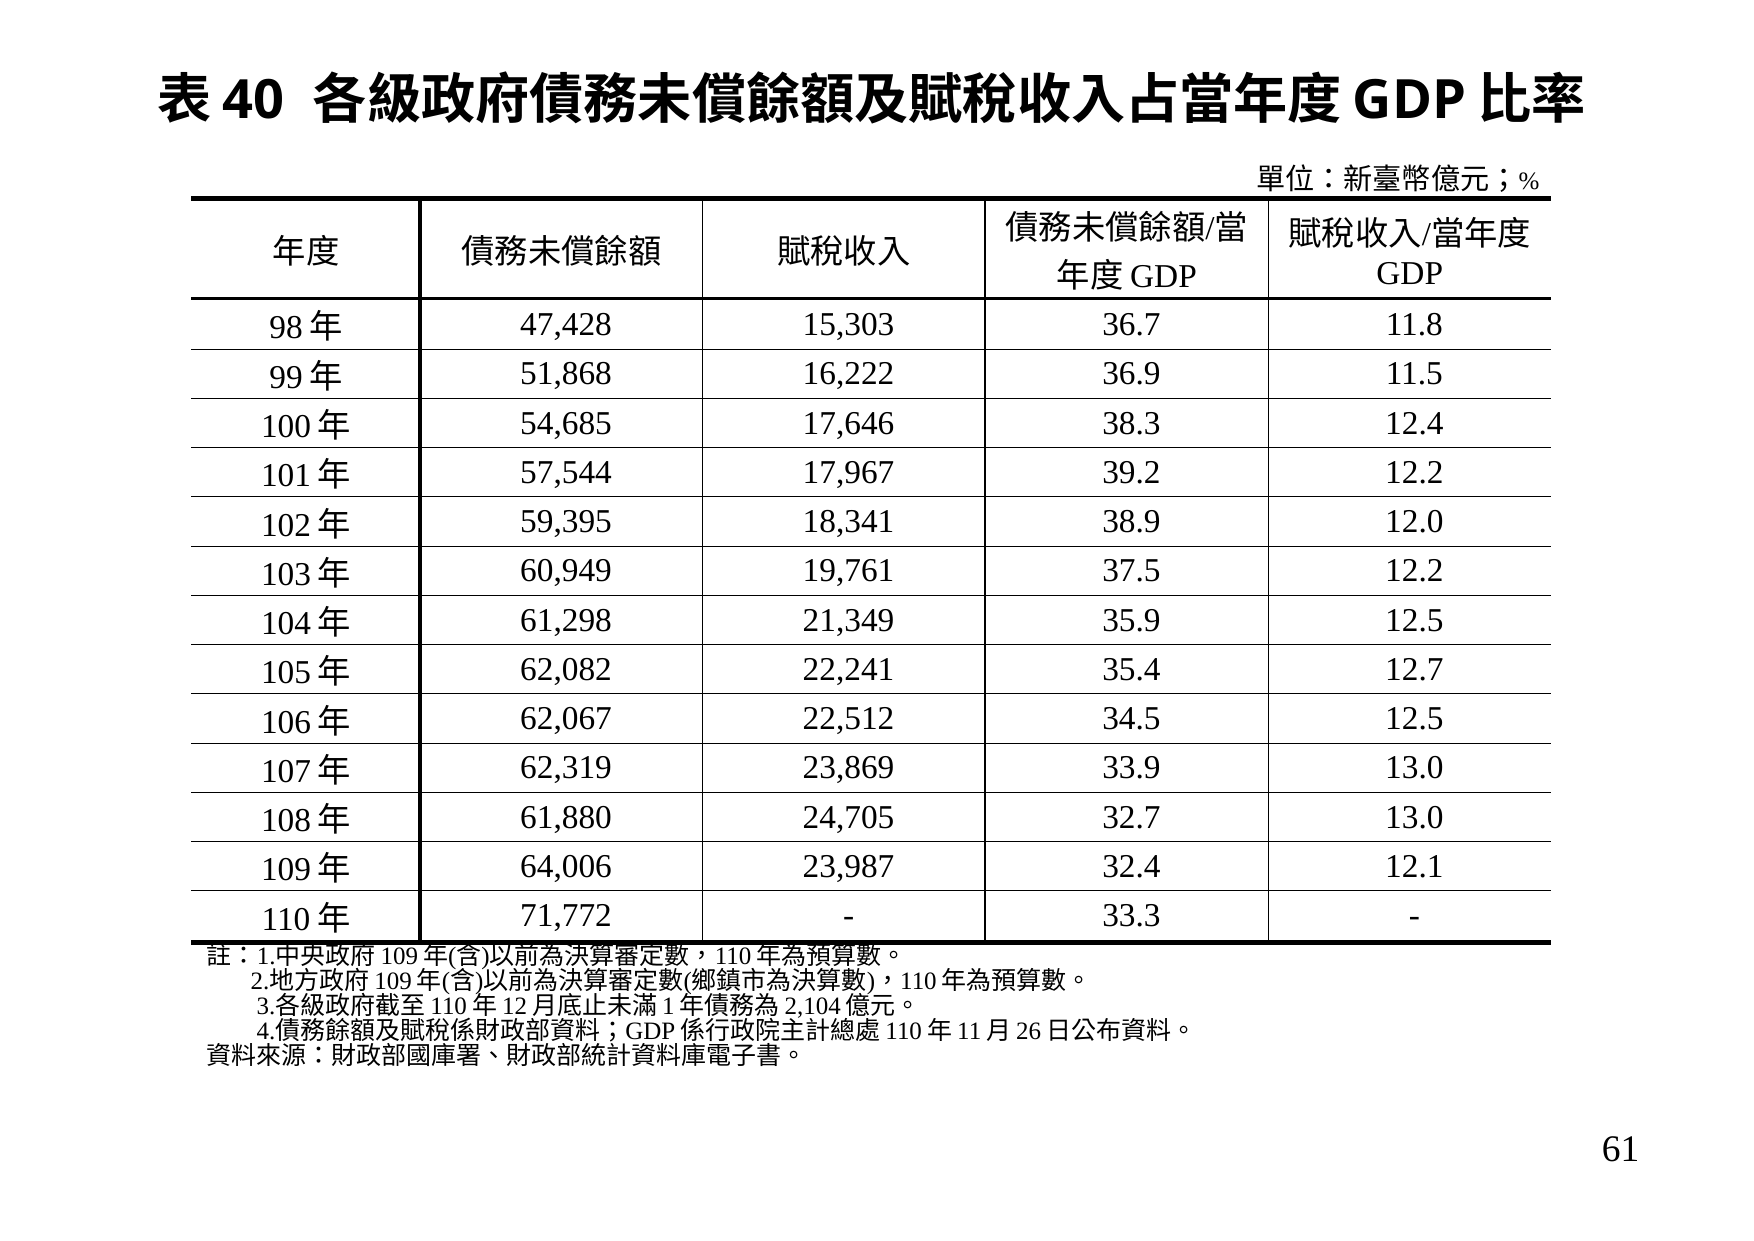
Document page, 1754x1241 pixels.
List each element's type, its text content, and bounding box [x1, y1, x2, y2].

table_cell 19,761 [703, 547, 984, 595]
table_header 賦稅收入/當年度GDP [1269, 201, 1551, 297]
table_cell 23,987 [703, 842, 984, 890]
table_cell 36.7 [986, 300, 1268, 348]
table_cell 60,949 [422, 547, 702, 595]
table_cell - [703, 891, 984, 940]
table_cell 35.4 [986, 645, 1268, 693]
table_cell 109年 [191, 842, 418, 890]
table_cell 33.3 [986, 891, 1268, 940]
table_cell 39.2 [986, 448, 1268, 496]
table_cell 16,222 [703, 350, 984, 398]
table_cell 110年 [191, 891, 418, 940]
table_cell 38.9 [986, 497, 1268, 546]
table_cell 59,395 [422, 497, 702, 546]
table_cell 17,967 [703, 448, 984, 496]
table_cell 62,067 [422, 694, 702, 743]
table_cell 54,685 [422, 399, 702, 447]
table_cell 105年 [191, 645, 418, 693]
subtitle 表40 各級政府債務未償餘額及賦稅收入占當年度GDP比率 [103, 39, 1639, 151]
table_cell 36.9 [986, 350, 1268, 398]
table_cell 22,241 [703, 645, 984, 693]
table_cell 71,772 [422, 891, 702, 940]
table_cell 12.5 [1269, 694, 1551, 743]
table_cell 107年 [191, 744, 418, 792]
table_cell 13.0 [1269, 744, 1551, 792]
table_cell 12.0 [1269, 497, 1551, 546]
table_cell 13.0 [1269, 793, 1551, 841]
table_cell 33.9 [986, 744, 1268, 792]
table_header 債務未償餘額/當年度GDP [986, 201, 1268, 297]
text 資料來源：財政部國庫署、財政部統計資料庫電子書。 [207, 1044, 1554, 1069]
table_cell 18,341 [703, 497, 984, 546]
table_cell 32.4 [986, 842, 1268, 890]
table_cell 12.5 [1269, 596, 1551, 644]
table_cell 23,869 [703, 744, 984, 792]
table_cell - [1269, 891, 1551, 940]
table_cell 12.2 [1269, 448, 1551, 496]
table_cell 37.5 [986, 547, 1268, 595]
text 4.債務餘額及賦稅係財政部資料；GDP係行政院主計總處110年11月26日公布資料。 [103, 1019, 1554, 1044]
table_cell 32.7 [986, 793, 1268, 841]
table_cell 24,705 [703, 793, 984, 841]
table_cell 61,880 [422, 793, 702, 841]
table_cell 17,646 [703, 399, 984, 447]
text 2.地方政府109年(含)以前為決算審定數(鄉鎮市為決算數)，110年為預算數。 [244, 969, 1554, 994]
table_cell 104年 [191, 596, 418, 644]
table_cell 12.2 [1269, 547, 1551, 595]
table_cell 11.5 [1269, 350, 1551, 398]
table_cell 108年 [191, 793, 418, 841]
table_cell 12.7 [1269, 645, 1551, 693]
table_cell 38.3 [986, 399, 1268, 447]
table_header 債務未償餘額 [422, 201, 702, 297]
table_cell 99年 [191, 350, 418, 398]
table_cell 12.1 [1269, 842, 1551, 890]
text 3.各級政府截至110年12月底止未滿1年債務為2,104億元。 [103, 994, 1554, 1019]
table_cell 106年 [191, 694, 418, 743]
table_cell 11.8 [1269, 300, 1551, 348]
table_cell 61,298 [422, 596, 702, 644]
table_cell 35.9 [986, 596, 1268, 644]
table_header 年度 [191, 201, 418, 297]
table_header 賦稅收入 [703, 201, 984, 297]
table_cell 22,512 [703, 694, 984, 743]
table_cell 21,349 [703, 596, 984, 644]
table_cell 103年 [191, 547, 418, 595]
table_cell 64,006 [422, 842, 702, 890]
table_cell 102年 [191, 497, 418, 546]
text 單位：新臺幣億元；% [118, 163, 1539, 196]
table_cell 62,082 [422, 645, 702, 693]
table_cell 98年 [191, 300, 418, 348]
table_cell 100年 [191, 399, 418, 447]
table_cell 12.4 [1269, 399, 1551, 447]
table_cell 101年 [191, 448, 418, 496]
table_cell 51,868 [422, 350, 702, 398]
text 註：1.中央政府109年(含)以前為決算審定數，110年為預算數。 [207, 944, 1554, 969]
table_cell 15,303 [703, 300, 984, 348]
table_cell 57,544 [422, 448, 702, 496]
table_cell 62,319 [422, 744, 702, 792]
table_cell 34.5 [986, 694, 1268, 743]
table_cell 47,428 [422, 300, 702, 348]
